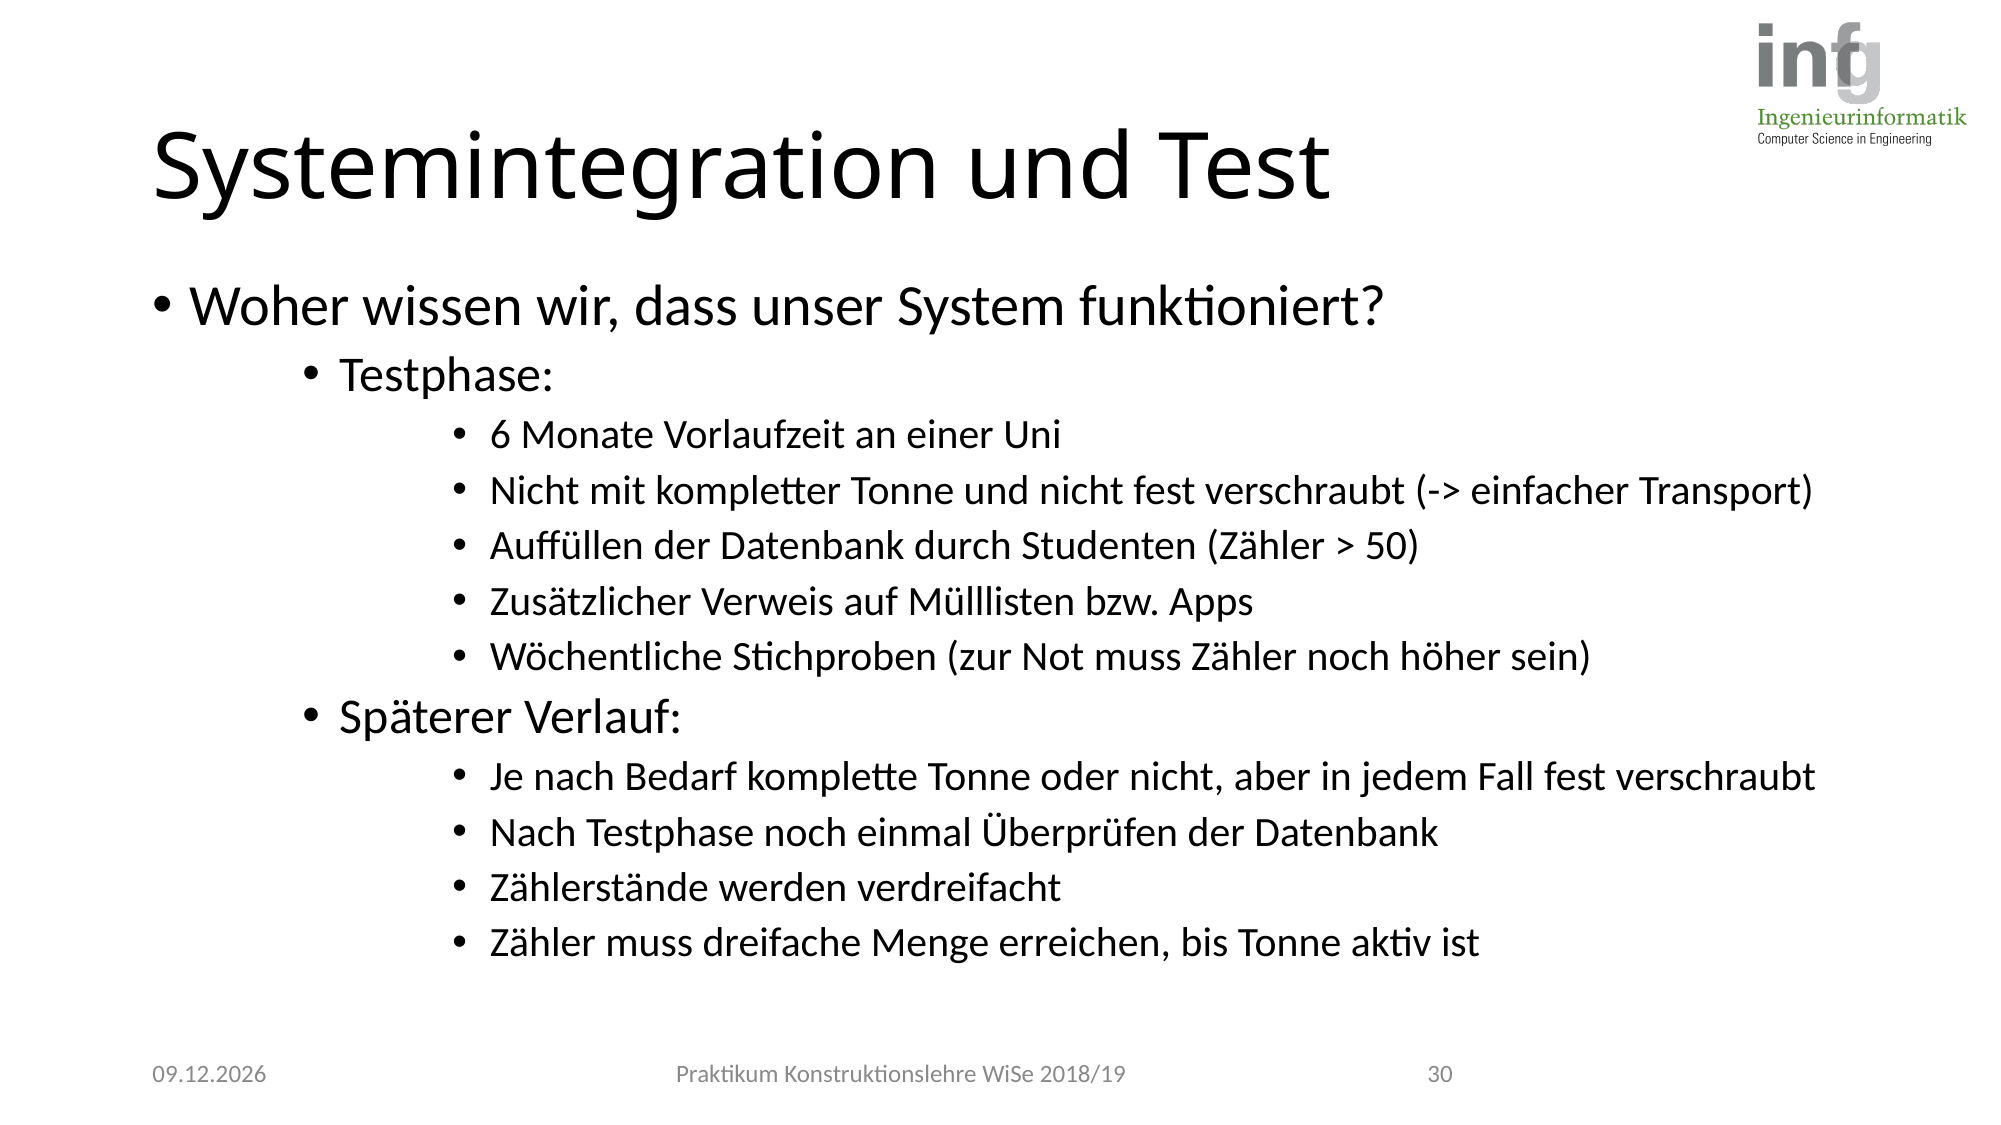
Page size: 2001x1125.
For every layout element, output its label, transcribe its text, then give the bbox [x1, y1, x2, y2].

text_box Praktikum Konstruktionslehre WiSe 2018/19 [403, 1042, 1400, 1103]
text_box 31 [1412, 1042, 1863, 1103]
list Woher wissen wir, dass unser System funktioniert? Testphase: 6 Monate Vorlaufzeit an einer Uni Nicht mit kompletter Tonne und nicht fest verschraubt (-> einfacher Transport) Auffüllen der Datenbank durch Studenten (Zähler > 50) Zusätzlicher Verweis auf Mülllisten bzw. Apps Wöchentliche Stichproben (zur Not muss Zähler noch höher sein) Späterer Verlauf: Je nach Bedarf komplette Tonne oder nicht, aber in jedem Fall fest verschraubt Nach Testphase noch einmal Überprüfen der Datenbank Zählerstände werden verdreifacht Zähler muss dreifache Menge erreichen, bis Tonne aktiv ist [137, 267, 1863, 1064]
title Systemintegration und Test [137, 59, 1863, 267]
text_box 20.02.2019 [137, 1042, 403, 1103]
